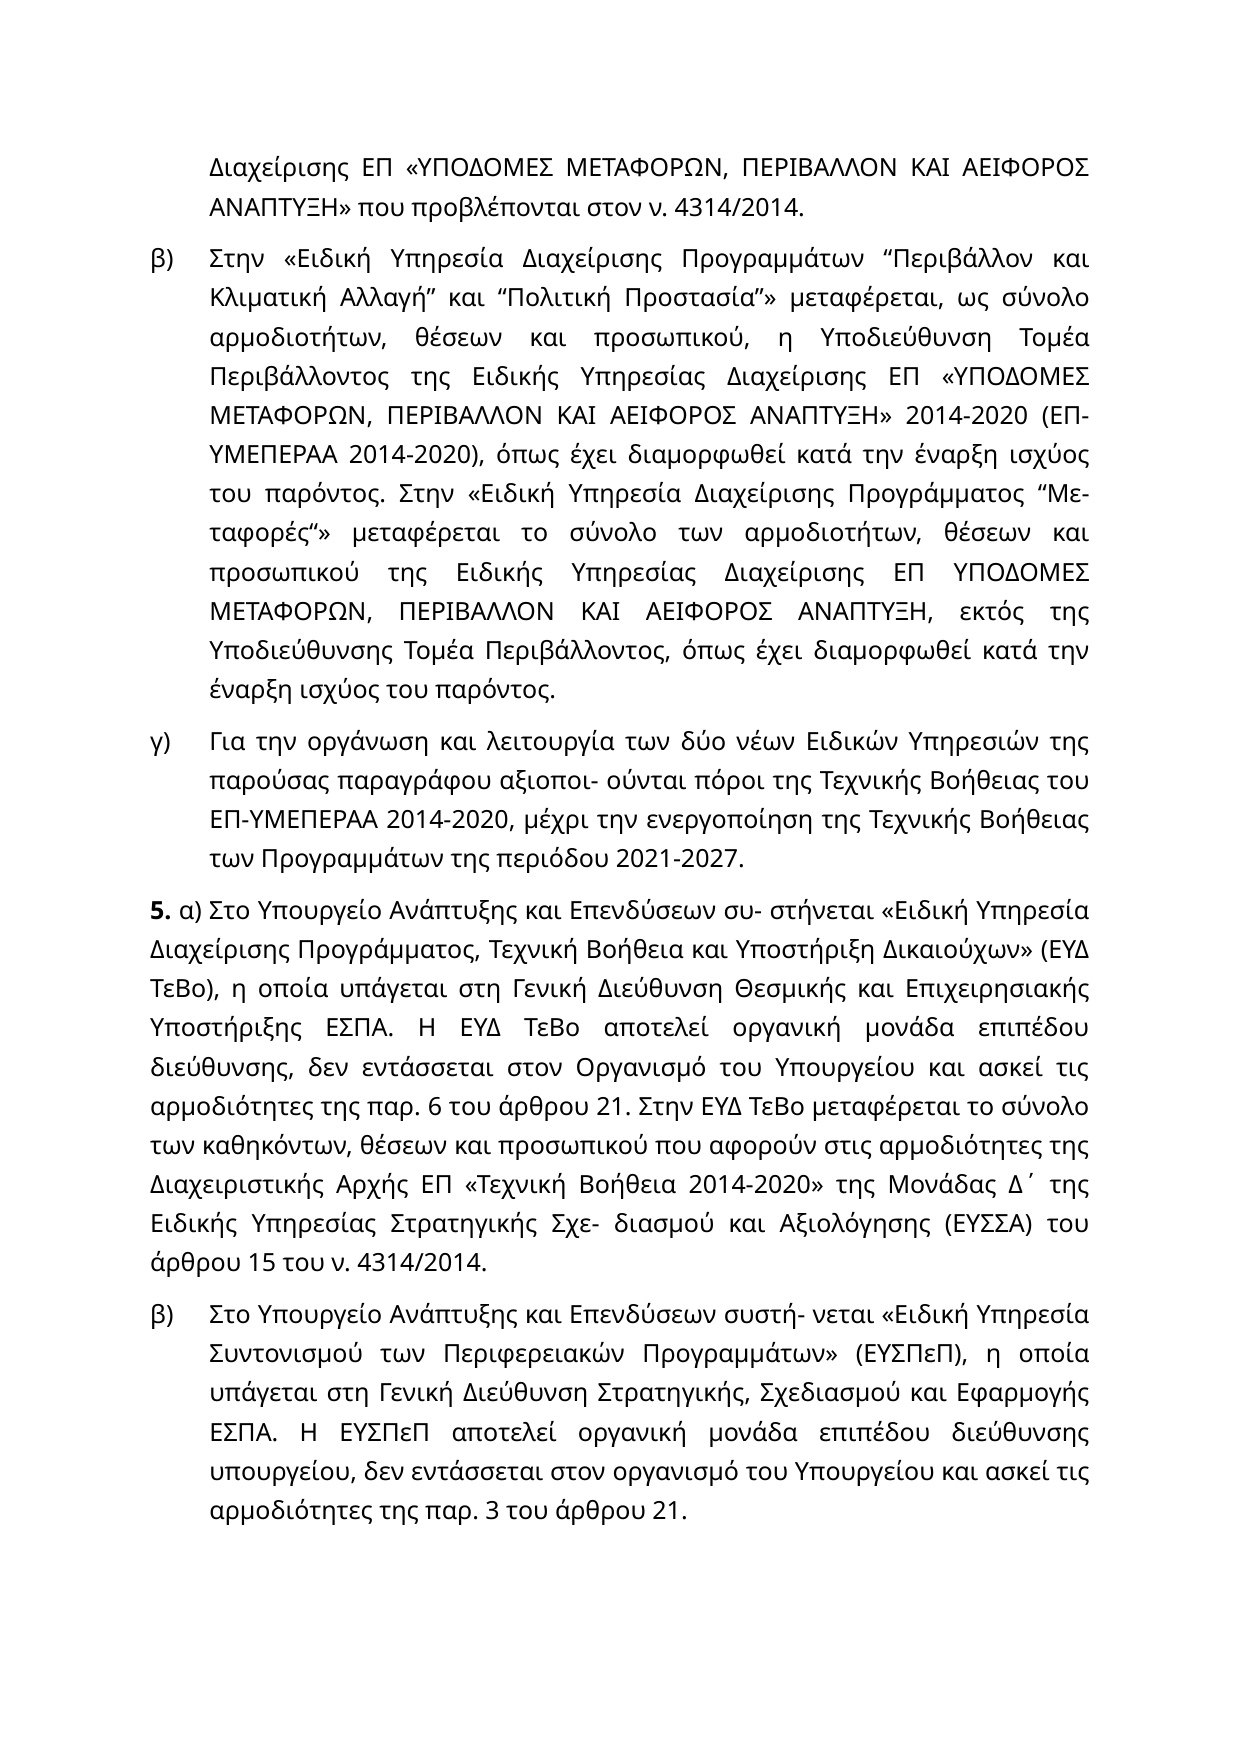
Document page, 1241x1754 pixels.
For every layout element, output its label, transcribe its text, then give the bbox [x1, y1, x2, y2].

list β) Στην «Ειδική Υπηρεσία Διαχείρισης Προγραμμάτων “Περιβάλλον και Κλιματική Αλλαγή” και “Πολιτική Προστασία”» μεταφέρεται, ως σύνολο αρμοδιοτήτων, θέσεων και προσωπικού, η Υποδιεύθυνση Τομέα Περιβάλλοντος της Ειδικής Υπηρεσίας Διαχείρισης ΕΠ «ΥΠΟΔΟΜΕΣ ΜΕΤΑΦΟΡΩΝ, ΠΕΡΙΒΑΛΛΟΝ ΚΑΙ ΑΕΙΦΟΡΟΣ ΑΝΑΠΤΥΞΗ» 2014-2020 (ΕΠ-ΥΜΕΠΕΡΑΑ 2014-2020), όπως έχει διαμορφωθεί κατά την έναρξη ισχύος του παρόντος. Στην «Ειδική Υπηρεσία Διαχείρισης Προγράμματος “Με- ταφορές“» μεταφέρεται το σύνολο των αρμοδιοτήτων, θέσεων και προσωπικού της Ειδικής Υπηρεσίας Διαχείρισης ΕΠ ΥΠΟΔΟΜΕΣ ΜΕΤΑΦΟΡΩΝ, ΠΕΡΙΒΑΛΛΟΝ ΚΑΙ ΑΕΙΦΟΡΟΣ ΑΝΑΠΤΥΞΗ, εκτός της Υποδιεύθυνσης Τομέα Περιβάλλοντος, όπως έχει διαμορφωθεί κατά την έναρξη ισχύος του παρόντος. [150, 241, 1090, 706]
list γ) Για την οργάνωση και λειτουργία των δύο νέων Ειδικών Υπηρεσιών της παρούσας παραγράφου αξιοποι- ούνται πόροι της Τεχνικής Βοήθειας του ΕΠ-ΥΜΕΠΕΡΑΑ 2014-2020, μέχρι την ενεργοποίηση της Τεχνικής Βοήθειας των Προγραμμάτων της περιόδου 2021-2027. [150, 723, 1090, 875]
list β) Στο Υπουργείο Ανάπτυξης και Επενδύσεων συστή- νεται «Ειδική Υπηρεσία Συντονισμού των Περιφερειακών Προγραμμάτων» (ΕΥΣΠεΠ), η οποία υπάγεται στη Γενική Διεύθυνση Στρατηγικής, Σχεδιασμού και Εφαρμογής ΕΣΠΑ. Η ΕΥΣΠεΠ αποτελεί οργανική μονάδα επιπέδου διεύθυνσης υπουργείου, δεν εντάσσεται στον οργανισμό του Υπουργείου και ασκεί τις αρμοδιότητες της παρ. 3 του άρθρου 21. [150, 1297, 1090, 1527]
text 5. α) Στο Υπουργείο Ανάπτυξης και Επενδύσεων συ- στήνεται «Ειδική Υπηρεσία Διαχείρισης Προγράμματος, Τεχνική Βοήθεια και Υποστήριξη Δικαιούχων» (ΕΥΔ ΤεΒο), η οποία υπάγεται στη Γενική Διεύθυνση Θεσμικής και Επιχειρησιακής Υποστήριξης ΕΣΠΑ. Η ΕΥΔ ΤεΒο αποτελεί οργανική μονάδα επιπέδου διεύθυνσης, δεν εντάσσεται στον Οργανισμό του Υπουργείου και ασκεί τις αρμοδιότητες της παρ. 6 του άρθρου 21. Στην ΕΥΔ ΤεΒο μεταφέρεται το σύνολο των καθηκόντων, θέσεων και προσωπικού που αφορούν στις αρμοδιότητες της Διαχειριστικής Αρχής ΕΠ «Τεχνική Βοήθεια 2014-2020» της Μονάδας Δ΄ της Ειδικής Υπηρεσίας Στρατηγικής Σχε- διασμού και Αξιολόγησης (ΕΥΣΣΑ) του άρθρου 15 του ν. 4314/2014. [150, 892, 1090, 1279]
list Διαχείρισης ΕΠ «ΥΠΟΔΟΜΕΣ ΜΕΤΑΦΟΡΩΝ, ΠΕΡΙΒΑΛΛΟΝ ΚΑΙ ΑΕΙΦΟΡΟΣ ΑΝΑΠΤΥΞΗ» που προβλέπονται στον ν. 4314/2014. [150, 150, 1090, 223]
